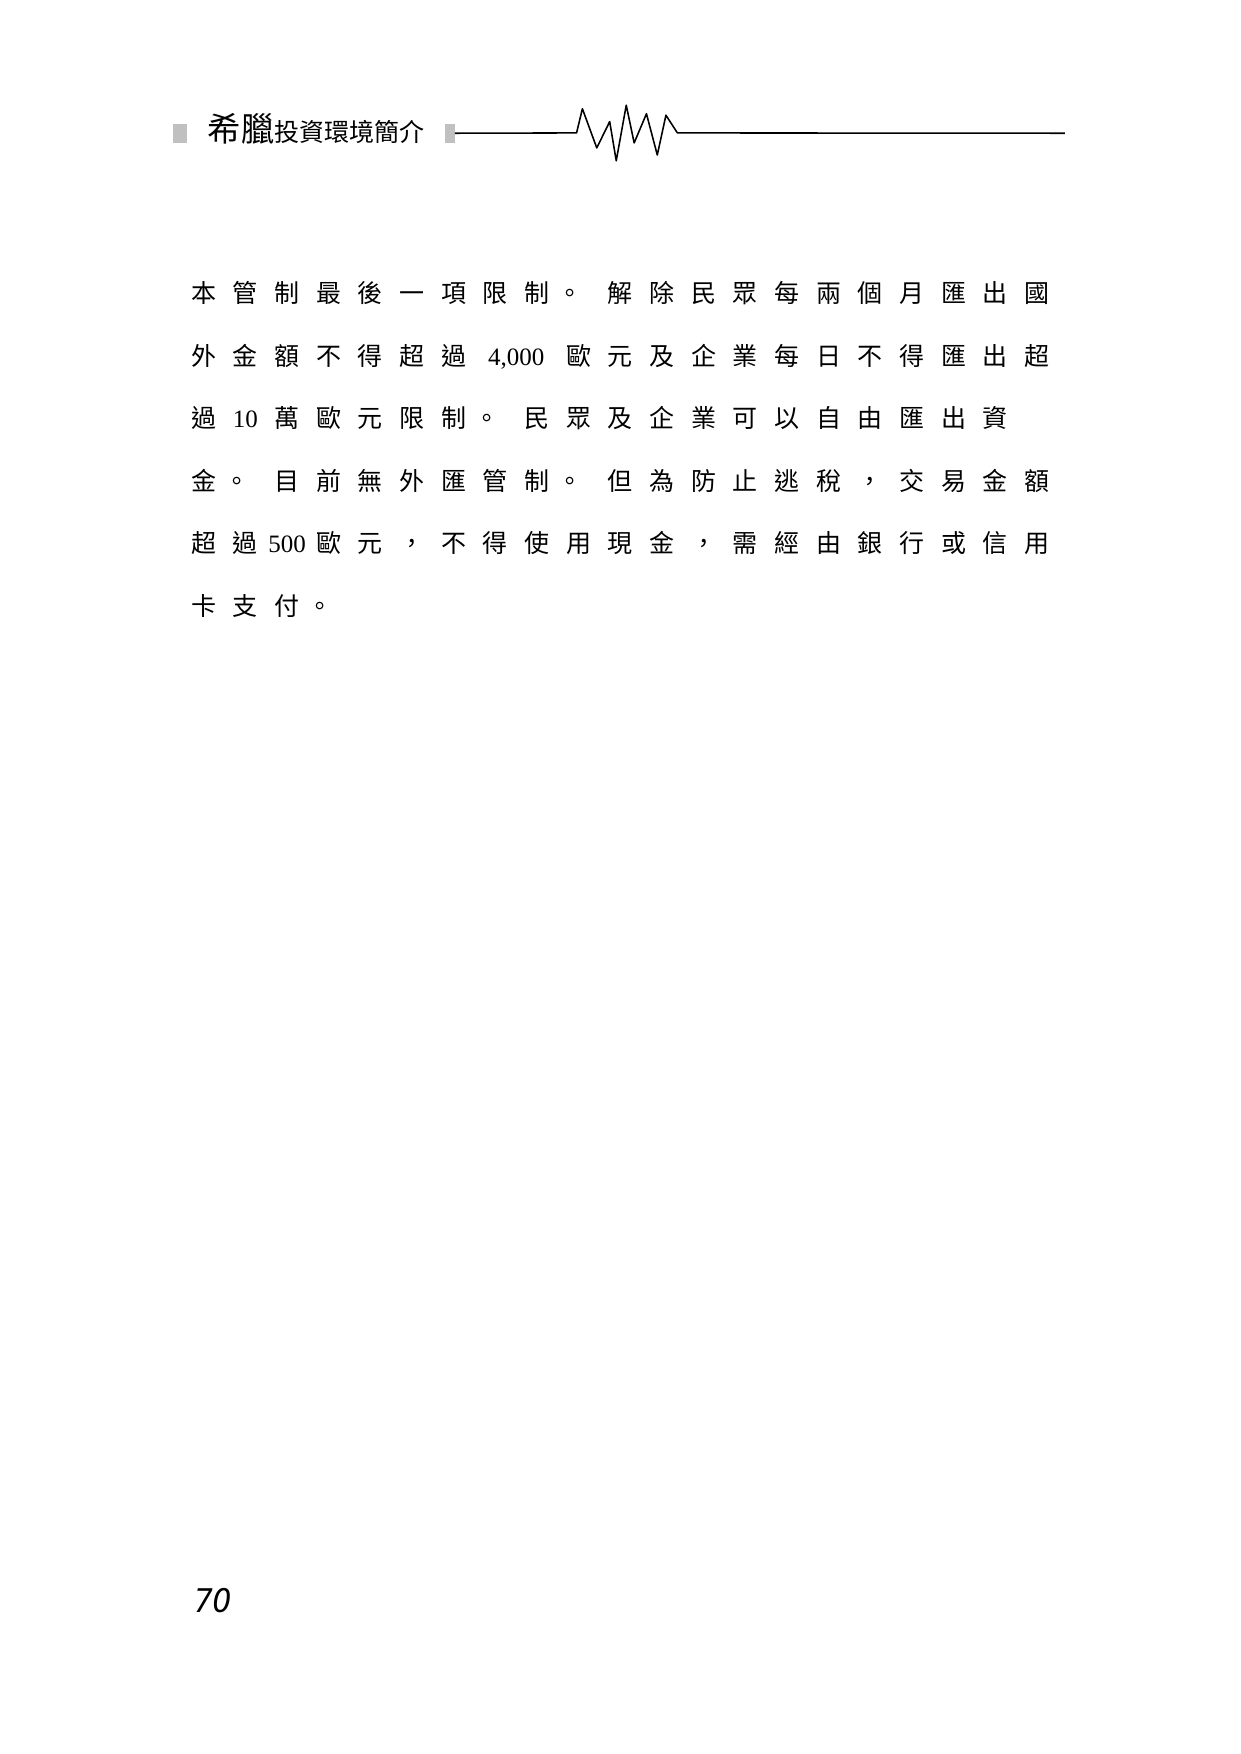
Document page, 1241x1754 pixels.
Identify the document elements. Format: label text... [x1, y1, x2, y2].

text 本管制最後一項限制。解除民眾每兩個月匯出國外金額不得超過4,000歐元及企業每日不得匯出超過10萬歐元限制。民眾及企業可以自由匯出資金。目前無外匯管制。但為防止逃稅，交易金額超過500歐元，不得使用現金，需經由銀行或信用卡支付。 [183, 250, 1058, 625]
